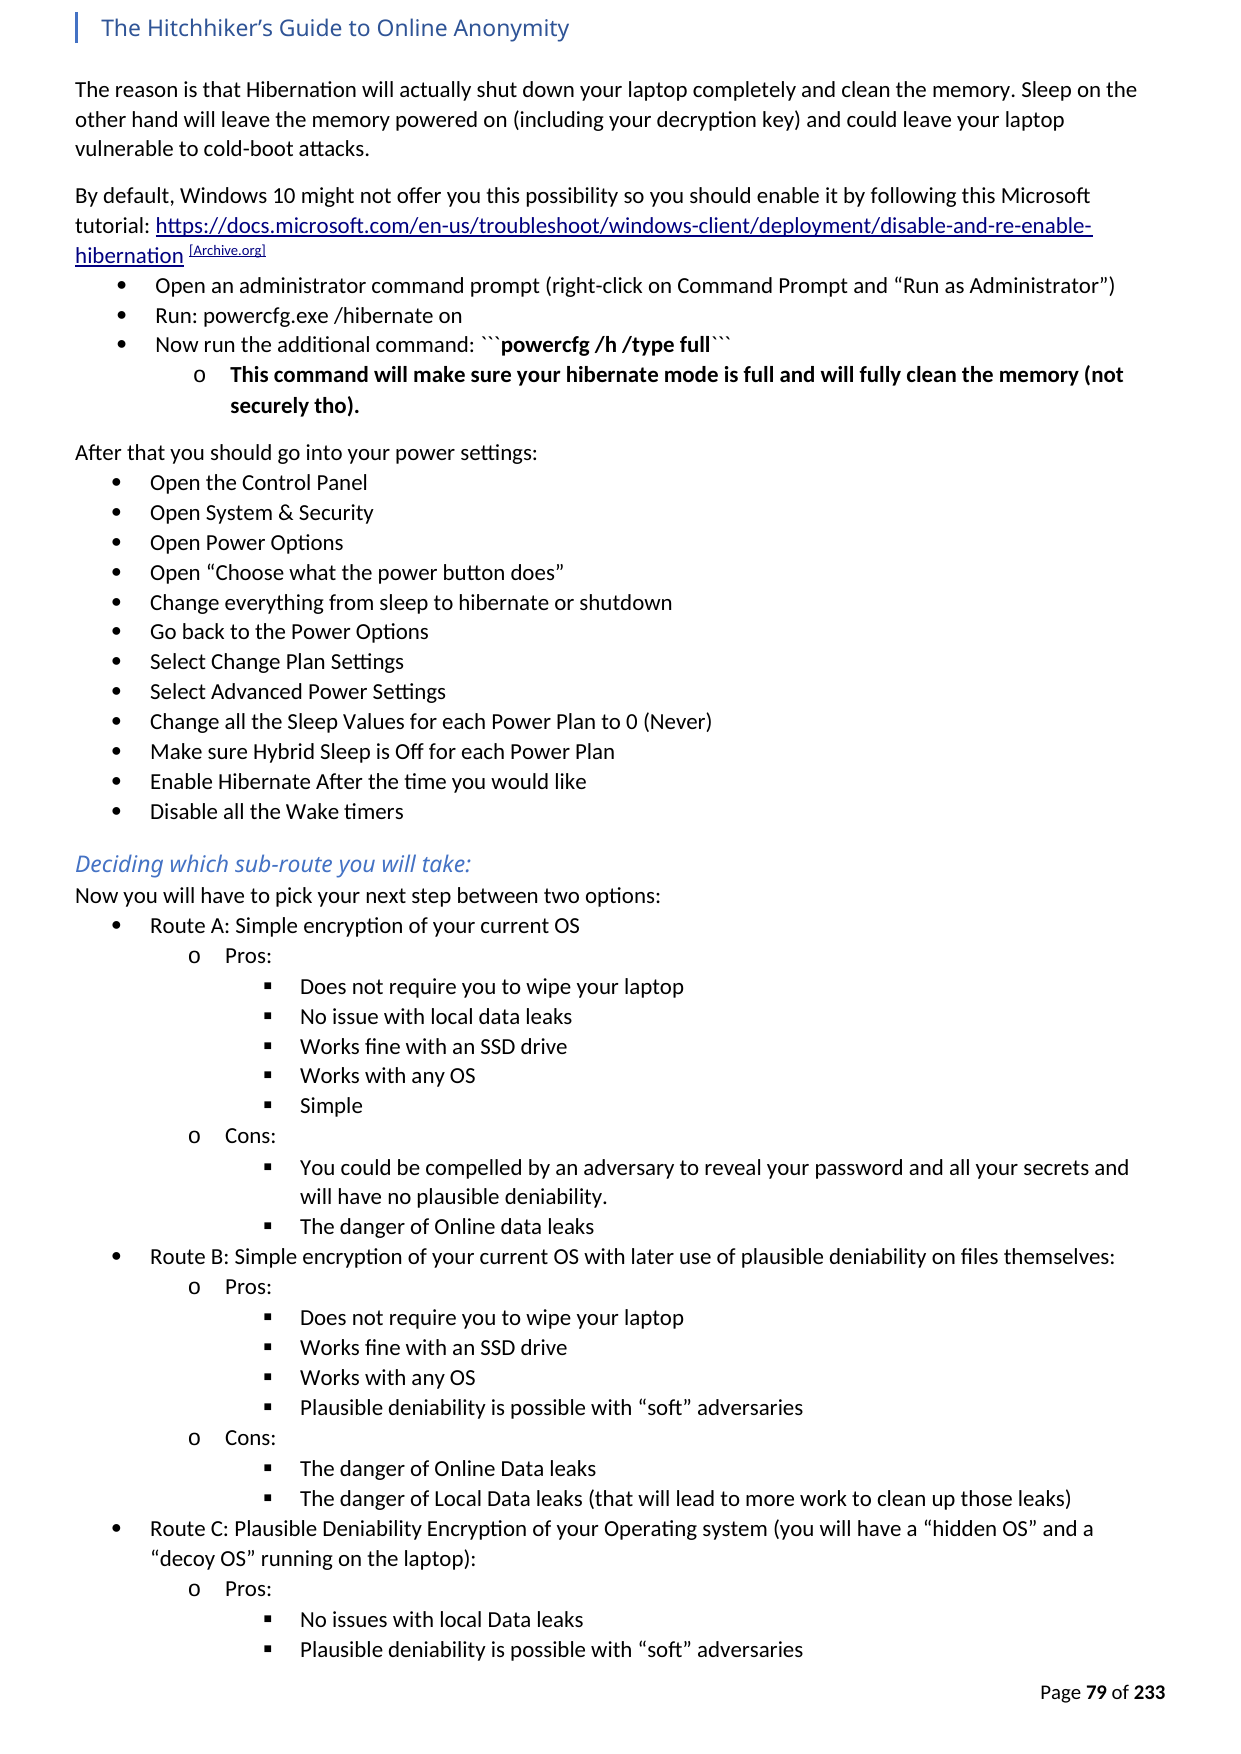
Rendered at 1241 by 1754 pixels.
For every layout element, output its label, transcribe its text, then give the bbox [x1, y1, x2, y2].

list Go back to the Power Options [112, 617, 1165, 646]
list Route C: Plausible Deniability Encryption of your Operating system (you will have a “hidden OS” and a “decoy OS” running on the laptop): [112, 1514, 1165, 1572]
list Works with any OS [262, 1363, 1165, 1391]
list Enable Hibernate After the time you would like [112, 767, 1165, 795]
list Open the Control Panel [112, 468, 1165, 496]
list Open an administrator command prompt (right-click on Command Prompt and “Run as Administrator”) [118, 271, 1165, 299]
text By default, Windows 10 might not offer you this possibility so you should enable it by following this Microsoft tutorial: https://docs.microsoft.com/en-us/troubleshoot/windows-client/deployment/disable-and-re-enable-hibernation [Archive.org] [75, 181, 1165, 269]
list Simple [262, 1092, 1165, 1119]
list Plausible deniability is possible with “soft” adversaries [262, 1393, 1165, 1421]
list Select Advanced Power Settings [112, 677, 1165, 705]
list Works with any OS [262, 1062, 1165, 1090]
list Pros: [187, 1574, 1165, 1603]
list The danger of Local Data leaks (that will lead to more work to clean up those leaks) [262, 1484, 1165, 1512]
list This command will make sure your hibernate mode is full and will fully clean the memory (not securely tho). [193, 361, 1165, 419]
list Change all the Sleep Values for each Power Plan to 0 (Never) [112, 707, 1165, 735]
subtitle Deciding which sub-route you will take: [75, 848, 1165, 879]
list Open System & Security [112, 498, 1165, 526]
list Open “Choose what the power button does” [112, 558, 1165, 586]
text Now you will have to pick your next step between two options: [75, 881, 1165, 909]
list Pros: [187, 1272, 1165, 1301]
list Cons: [187, 1423, 1165, 1452]
text After that you should go into your power settings: [75, 438, 1165, 466]
list Cons: [187, 1121, 1165, 1151]
text The reason is that Hibernation will actually shut down your laptop completely and clean the memory. Sleep on the other hand will leave the memory powered on (including your decryption key) and could leave your laptop vulnerable to cold-boot attacks. [75, 75, 1165, 163]
list Plausible deniability is possible with “soft” adversaries [262, 1635, 1165, 1663]
list No issue with local data leaks [262, 1002, 1165, 1030]
list Works fine with an SSD drive [262, 1333, 1165, 1361]
list You could be compelled by an adversary to reveal your password and all your secrets and will have no plausible deniability. [262, 1153, 1165, 1211]
list Change everything from sleep to hibernate or shutdown [112, 588, 1165, 616]
list Now run the additional command: ```powercfg /h /type full``` [118, 331, 1165, 359]
list Does not require you to wipe your laptop [262, 1303, 1165, 1331]
list Run: powercfg.exe /hibernate on [118, 301, 1165, 329]
list Does not require you to wipe your laptop [262, 972, 1165, 1000]
list Route A: Simple encryption of your current OS [112, 911, 1165, 939]
list The danger of Online data leaks [262, 1212, 1165, 1240]
list Disable all the Wake timers [112, 797, 1165, 825]
list Route B: Simple encryption of your current OS with later use of plausible deniability on files themselves: [112, 1242, 1165, 1270]
list Make sure Hybrid Sleep is Off for each Power Plan [112, 737, 1165, 765]
list The danger of Online Data leaks [262, 1454, 1165, 1482]
list Works fine with an SSD drive [262, 1032, 1165, 1060]
list Pros: [187, 941, 1165, 970]
list Open Power Options [112, 528, 1165, 556]
list Select Change Plan Settings [112, 647, 1165, 675]
list No issues with local Data leaks [262, 1605, 1165, 1633]
